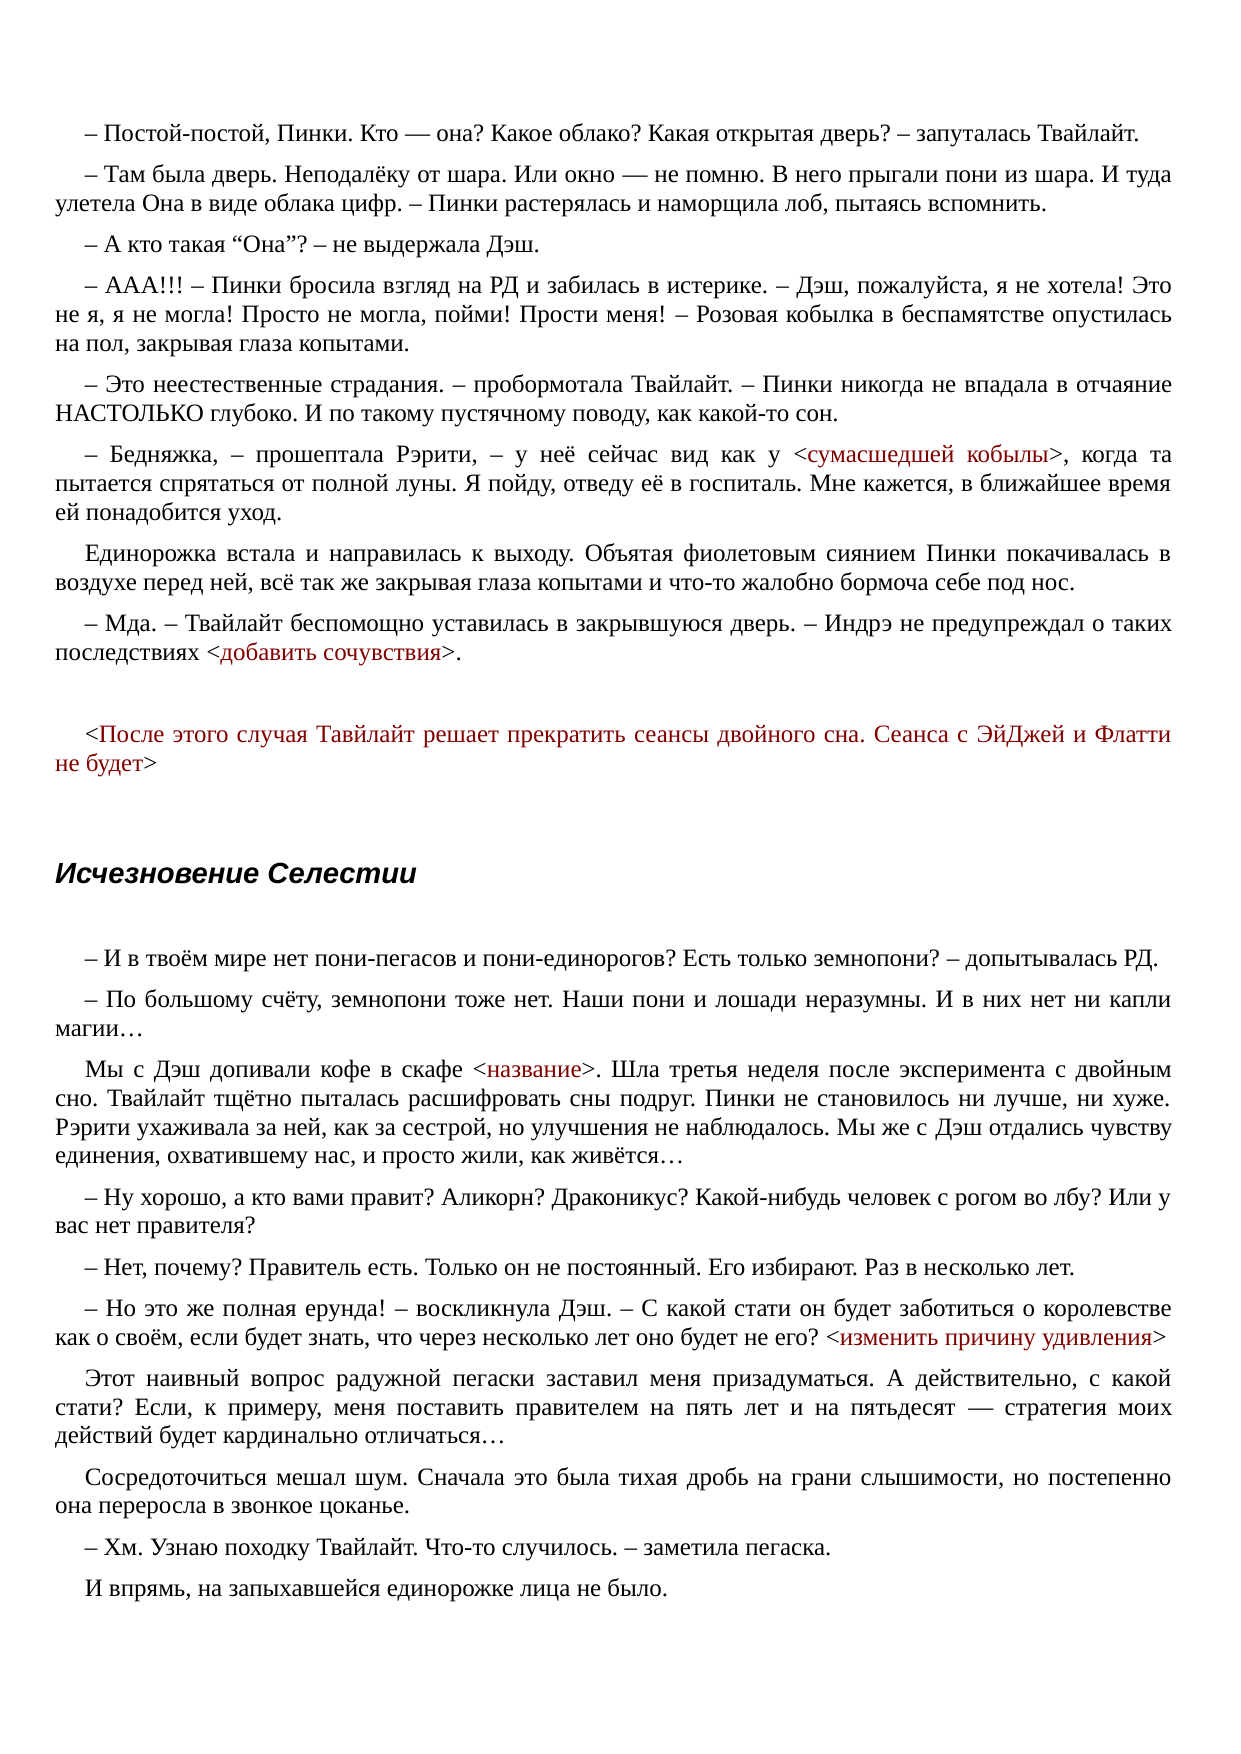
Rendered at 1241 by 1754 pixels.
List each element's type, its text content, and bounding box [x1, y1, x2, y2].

text – Нет, почему? Правитель есть. Только он не постоянный. Его избирают. Раз в несколько лет. [55, 1252, 1172, 1280]
text – ААА!!! – Пинки бросила взгляд на РД и забилась в истерике. – Дэш, пожалуйста, я не хотела! Это не я, я не могла! Просто не могла, пойми! Прости меня! – Розовая кобылка в беспамятстве опустилась на пол, закрывая глаза копытами. [55, 271, 1172, 357]
text – Ну хорошо, а кто вами правит? Аликорн? Драконикус? Какой-нибудь человек с рогом во лбу? Или у вас нет правителя? [55, 1182, 1172, 1239]
text – Мда. – Твайлайт беспомощно уставилась в закрывшуюся дверь. – Индрэ не предупреждал о таких последствиях <добавить сочувствия>. [55, 608, 1172, 666]
text – Это неестественные страдания. – пробормотала Твайлайт. – Пинки никогда не впадала в отчаяние НАСТОЛЬКО глубоко. И по такому пустячному поводу, как какой-то сон. [55, 369, 1172, 427]
text – А кто такая “Она”? – не выдержала Дэш. [55, 229, 1172, 258]
text <После этого случая Тавйлайт решает прекратить сеансы двойного сна. Сеанса с ЭйДжей и Флатти не будет> [55, 719, 1172, 777]
text – Хм. Узнаю походку Твайлайт. Что-то случилось. – заметила пегаска. [55, 1532, 1172, 1560]
text – И в твоём мире нет пони-пегасов и пони-единорогов? Есть только земнопони? – допытывалась РД. [55, 943, 1172, 972]
subtitle Исчезновение Селестии [55, 856, 1172, 889]
text – Постой-постой, Пинки. Кто — она? Какое облако? Какая открытая дверь? – запуталась Твайлайт. [55, 118, 1172, 147]
text Мы с Дэш допивали кофе в cкафе <название>. Шла третья неделя после эксперимента с двойным сно. Твайлайт тщётно пыталась расшифровать сны подруг. Пинки не становилось ни лучше, ни хуже. Рэрити ухаживала за ней, как за сестрой, но улучшения не наблюдалось. Мы же с Дэш отдались чувству единения, охватившему нас, и просто жили, как живётся… [55, 1054, 1172, 1169]
text – Но это же полная ерунда! – воскликнула Дэш. – С какой стати он будет заботиться о королевстве как о своём, если будет знать, что через несколько лет оно будет не его? <изменить причину удивления> [55, 1293, 1172, 1350]
text И впрямь, на запыхавшейся единорожке лица не было. [55, 1573, 1172, 1602]
text Единорожка встала и направилась к выходу. Объятая фиолетовым сиянием Пинки покачивалась в воздухе перед ней, всё так же закрывая глаза копытами и что-то жалобно бормоча себе под нос. [55, 538, 1172, 596]
text – По большому счёту, земнопони тоже нет. Наши пони и лошади неразумны. И в них нет ни капли магии… [55, 984, 1172, 1042]
text Этот наивный вопрос радужной пегаски заставил меня призадуматься. А действительно, с какой стати? Если, к примеру, меня поставить правителем на пять лет и на пятьдесят — стратегия моих действий будет кардинально отличаться… [55, 1363, 1172, 1449]
text – Там была дверь. Неподалёку от шара. Или окно — не помню. В него прыгали пони из шара. И туда улетела Она в виде облака цифр. – Пинки растерялась и наморщила лоб, пытаясь вспомнить. [55, 159, 1172, 217]
text Сосредоточиться мешал шум. Сначала это была тихая дробь на грани слышимости, но постепенно она переросла в звонкое цоканье. [55, 1462, 1172, 1519]
text – Бедняжка, – прошептала Рэрити, – у неё сейчас вид как у <сумасшедшей кобылы>, когда та пытается спрятаться от полной луны. Я пойду, отведу её в госпиталь. Мне кажется, в ближайшее время ей понадобится уход. [55, 439, 1172, 526]
